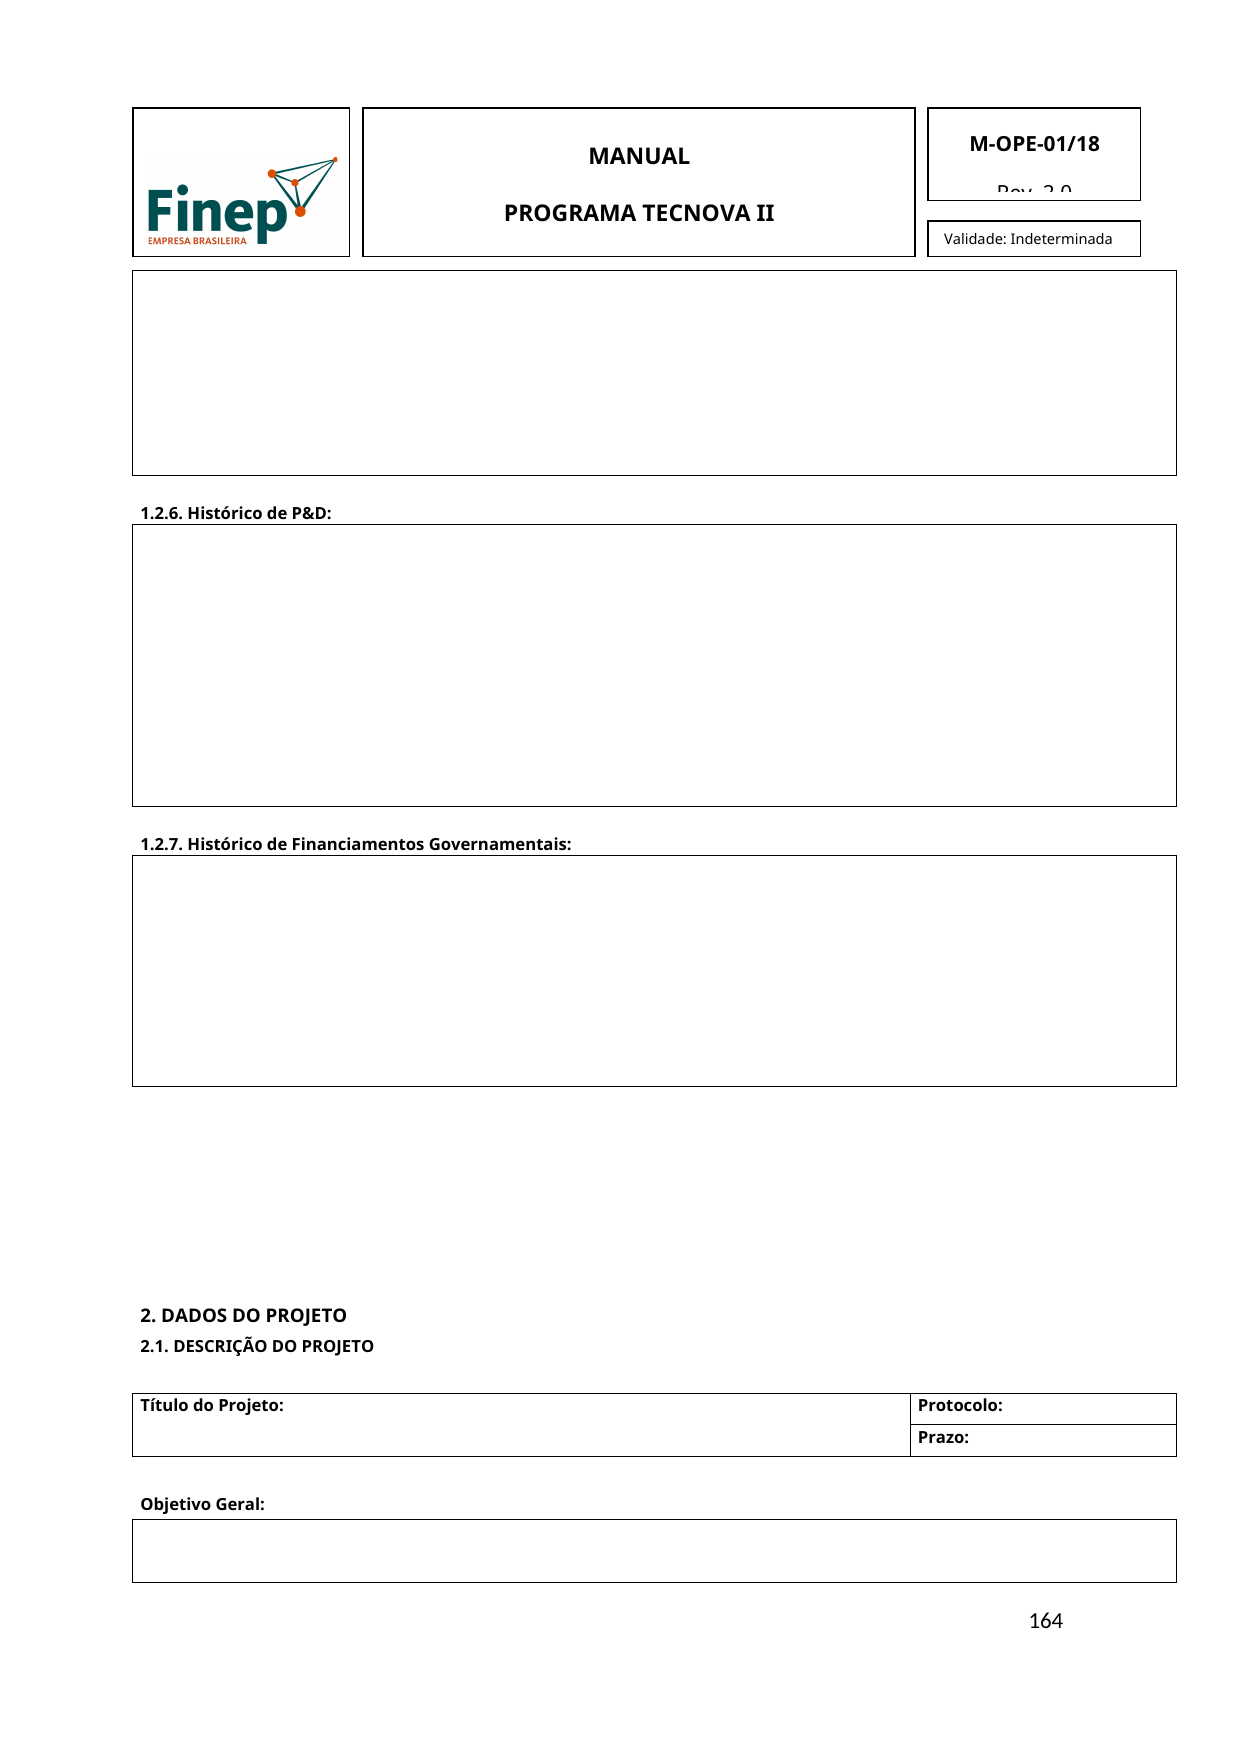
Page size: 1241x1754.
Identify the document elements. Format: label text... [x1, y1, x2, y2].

table_cell Objetivo Geral: [133, 1488, 1177, 1519]
table_cell [497, 1457, 653, 1488]
table_cell [910, 1457, 1002, 1488]
table_cell Protocolo: [911, 1394, 1176, 1424]
table_cell [817, 1362, 910, 1393]
table_header [497, 1299, 653, 1331]
table_header 2. DADOS DO PROJETO [133, 1299, 497, 1331]
table_cell [1002, 1457, 1177, 1488]
table_header [653, 1299, 817, 1331]
table_cell [133, 1457, 407, 1488]
table_header [1002, 1299, 1177, 1331]
table_cell [910, 1362, 1002, 1393]
table_cell 1.2.6. Histórico de P&D: [133, 476, 1177, 524]
table_cell [133, 856, 1176, 1086]
table_cell Prazo: [911, 1425, 1176, 1456]
table_header [910, 1299, 1002, 1331]
table_cell [497, 1362, 653, 1393]
table_cell [653, 1331, 817, 1362]
table_cell [1002, 1362, 1177, 1393]
table_cell 1.2.7. Histórico de Financiamentos Governamentais: [133, 807, 1177, 855]
table_header [817, 1299, 910, 1331]
table_cell [817, 1457, 910, 1488]
table_cell [1002, 1331, 1177, 1362]
table_cell [653, 1362, 817, 1393]
table_cell [408, 1457, 497, 1488]
table_cell [408, 1362, 497, 1393]
table_cell Título do Projeto: [133, 1394, 910, 1456]
table_cell [817, 1331, 910, 1362]
table_cell [133, 525, 1176, 806]
table_cell [133, 1520, 1176, 1582]
table_cell [653, 1457, 817, 1488]
table_cell 2.1. DESCRIÇÃO DO PROJETO [133, 1331, 653, 1362]
table_cell [133, 271, 1176, 475]
table_cell [910, 1331, 1002, 1362]
table_cell [133, 1362, 407, 1393]
